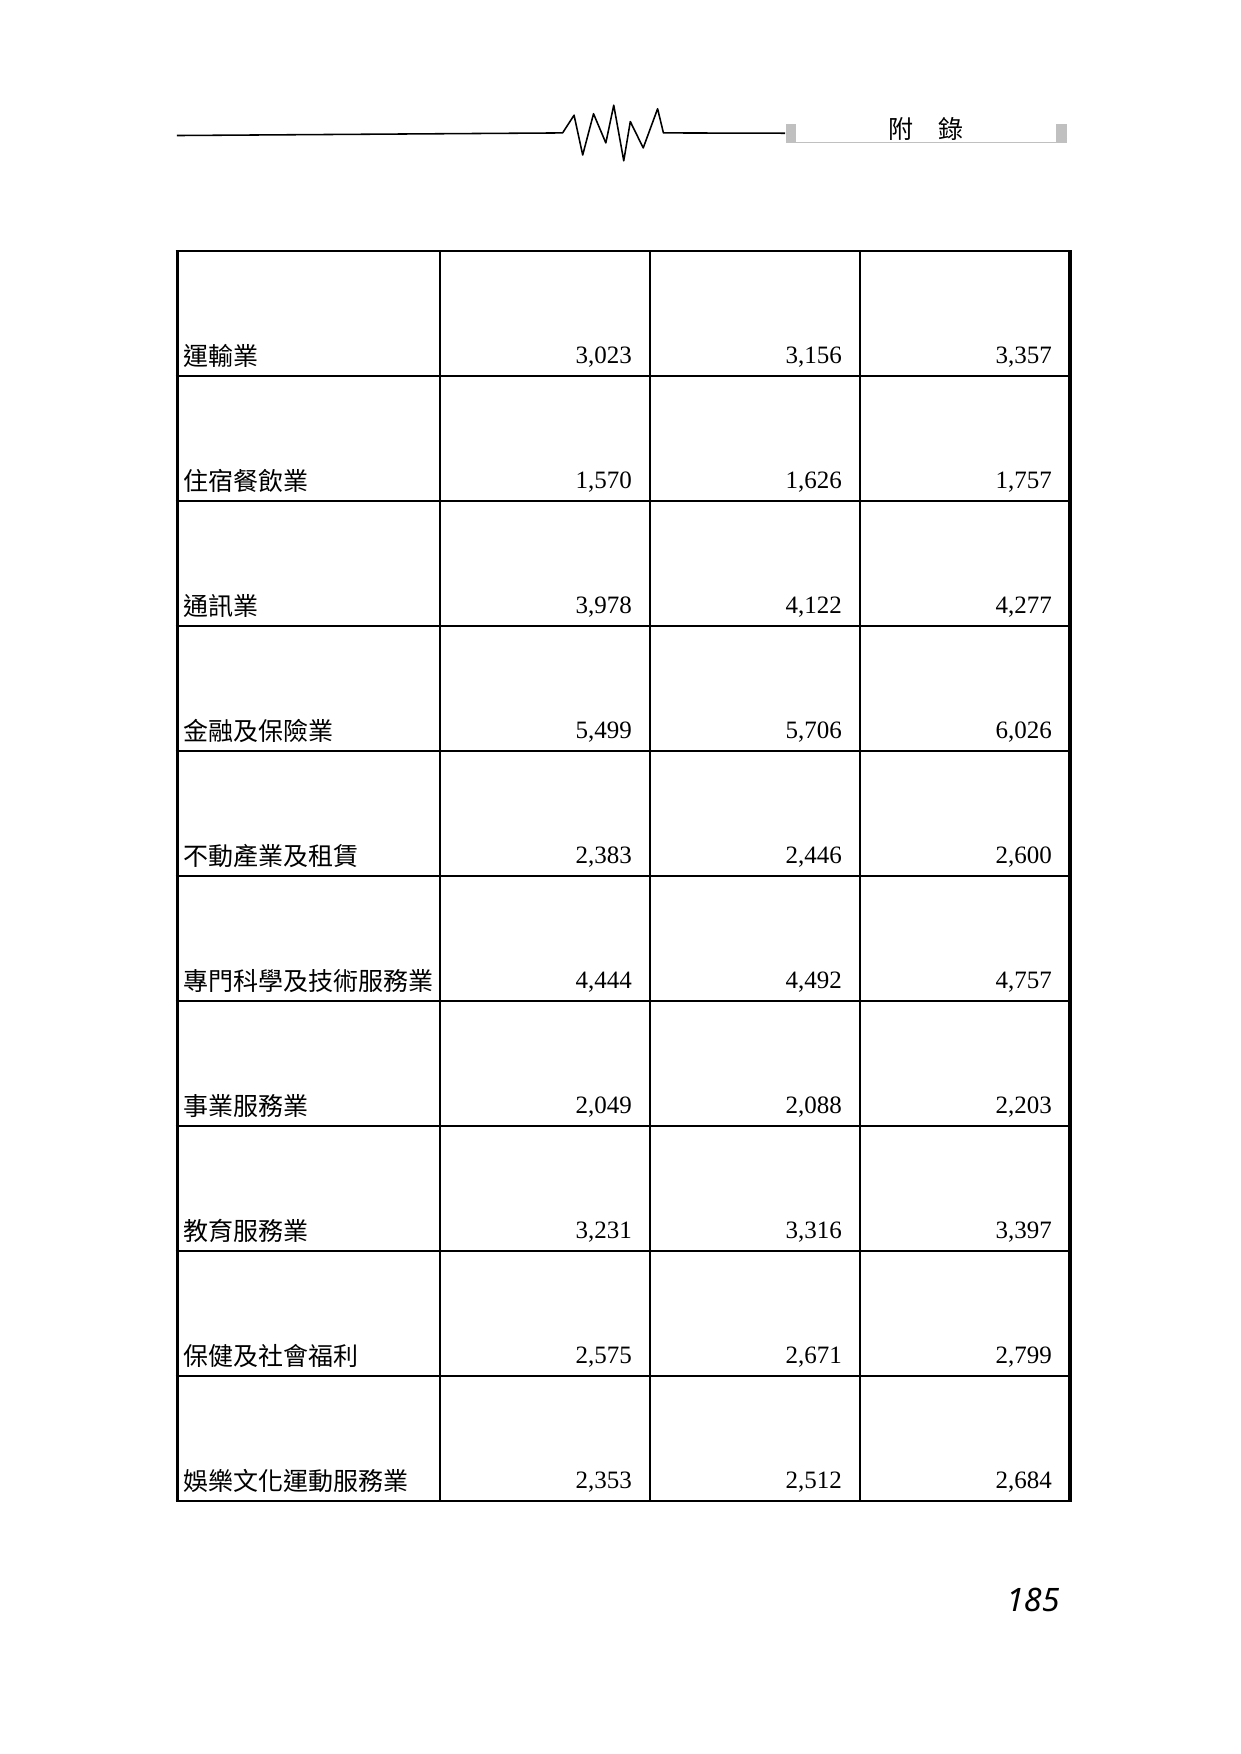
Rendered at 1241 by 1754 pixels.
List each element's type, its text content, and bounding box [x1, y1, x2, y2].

table_cell 2,671 [651, 1252, 859, 1375]
table_cell 2,049 [441, 1002, 649, 1125]
table_cell 4,122 [651, 502, 859, 625]
table_cell 通訊業 [179, 502, 439, 625]
table_cell 教育服務業 [179, 1127, 439, 1250]
table_cell 1,626 [651, 377, 859, 500]
table_cell 運輸業 [179, 252, 439, 375]
table_cell 1,570 [441, 377, 649, 500]
table_cell 5,706 [651, 627, 859, 750]
table_cell 4,757 [861, 877, 1068, 1000]
table_cell 2,088 [651, 1002, 859, 1125]
table_cell 6,026 [861, 627, 1068, 750]
table_cell 3,023 [441, 252, 649, 375]
table_cell 娛樂文化運動服務業 [179, 1377, 439, 1500]
table_cell 3,231 [441, 1127, 649, 1250]
table_cell 2,512 [651, 1377, 859, 1500]
table_cell 2,203 [861, 1002, 1068, 1125]
table_cell 專門科學及技術服務業 [179, 877, 439, 1000]
table_cell 4,444 [441, 877, 649, 1000]
table_cell 3,397 [861, 1127, 1068, 1250]
table_cell 4,492 [651, 877, 859, 1000]
table_cell 2,684 [861, 1377, 1068, 1500]
table_cell 2,600 [861, 752, 1068, 875]
table_cell 事業服務業 [179, 1002, 439, 1125]
table_cell 2,353 [441, 1377, 649, 1500]
table_cell 2,575 [441, 1252, 649, 1375]
table_cell 3,316 [651, 1127, 859, 1250]
table_cell 金融及保險業 [179, 627, 439, 750]
table_cell 1,757 [861, 377, 1068, 500]
table_cell 3,156 [651, 252, 859, 375]
table_cell 4,277 [861, 502, 1068, 625]
table_cell 2,799 [861, 1252, 1068, 1375]
table_cell 3,357 [861, 252, 1068, 375]
table_cell 2,383 [441, 752, 649, 875]
table_cell 3,978 [441, 502, 649, 625]
table_cell 保健及社會福利 [179, 1252, 439, 1375]
table_cell 2,446 [651, 752, 859, 875]
table_cell 不動產業及租賃 [179, 752, 439, 875]
table_cell 住宿餐飲業 [179, 377, 439, 500]
table_cell 5,499 [441, 627, 649, 750]
